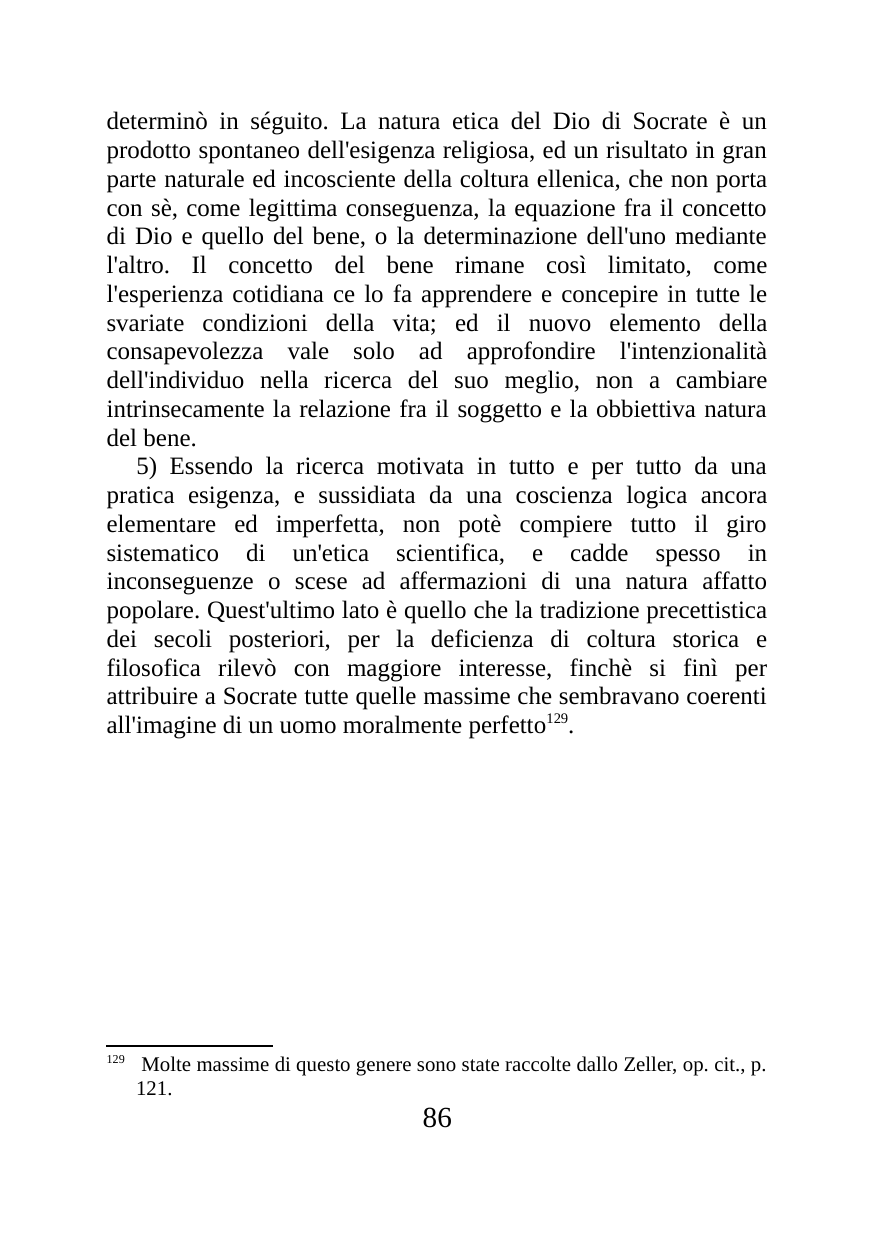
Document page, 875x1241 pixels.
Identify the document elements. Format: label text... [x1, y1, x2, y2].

text Molte massime di questo genere sono state raccolte dallo Zeller, op. cit., p. 121. [106, 1052, 768, 1100]
text 5) Essendo la ricerca motivata in tutto e per tutto da una pratica esigenza, e sussidiata da una coscienza logica ancora elementare ed imperfetta, non potè compiere tutto il giro sistematico di un'etica scientifica, e cadde spesso in inconseguenze o scese ad affermazioni di una natura affatto popolare. Quest'ultimo lato è quello che la tradizione precettistica dei secoli posteriori, per la deficienza di coltura storica e filosofica rilevò con maggiore interesse, finchè si finì per attribuire a Socrate tutte quelle massime che sembravano coerenti all'imagine di un uomo moralmente perfetto. [106, 451, 768, 739]
text determinò in séguito. La natura etica del Dio di Socrate è un prodotto spontaneo dell'esigenza religiosa, ed un risultato in gran parte naturale ed incosciente della coltura ellenica, che non porta con sè, come legittima conseguenza, la equazione fra il concetto di Dio e quello del bene, o la determinazione dell'uno mediante l'altro. Il concetto del bene rimane così limitato, come l'esperienza cotidiana ce lo fa apprendere e concepire in tutte le svariate condizioni della vita; ed il nuovo elemento della consapevolezza vale solo ad approfondire l'intenzionalità dell'individuo nella ricerca del suo meglio, non a cambiare intrinsecamente la relazione fra il soggetto e la obbiettiva natura del bene. [106, 106, 768, 451]
